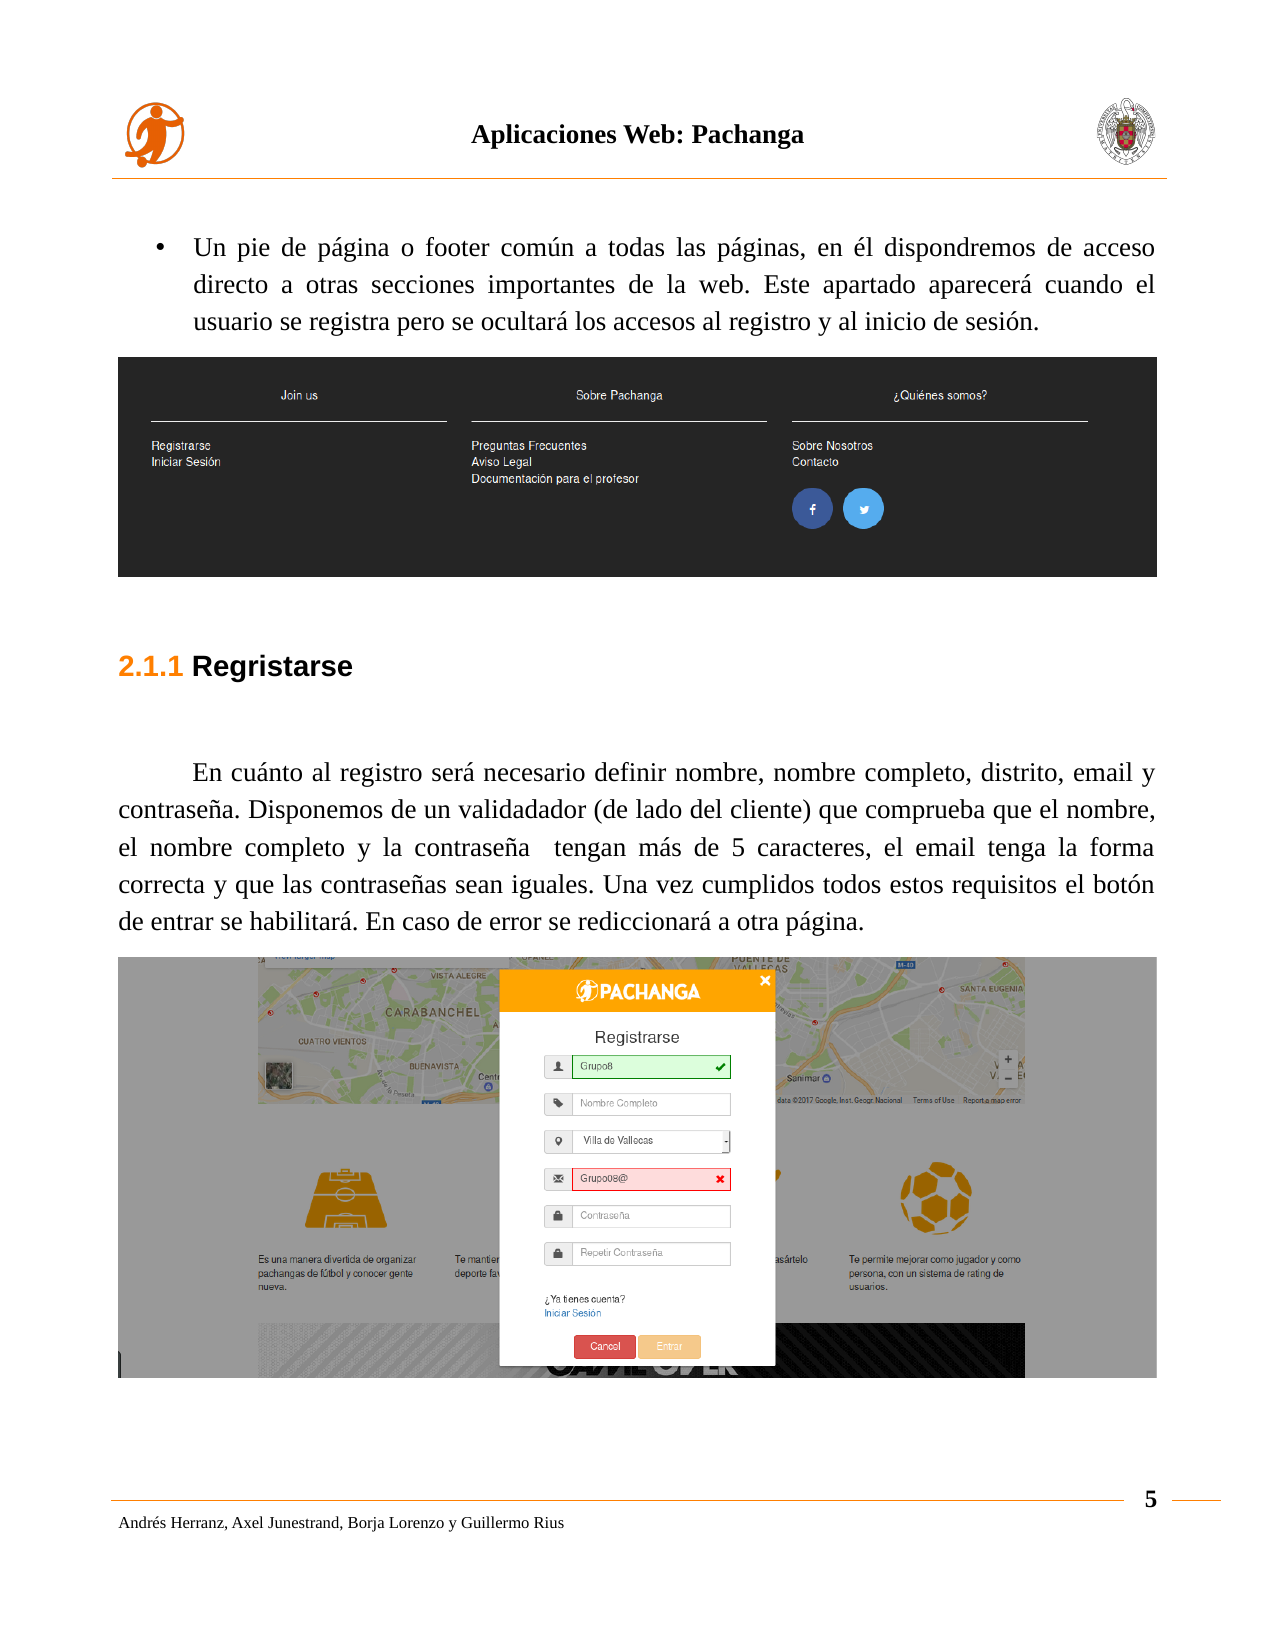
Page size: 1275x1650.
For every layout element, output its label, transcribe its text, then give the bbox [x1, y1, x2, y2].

picture [1095, 96, 1157, 167]
list Un pie de página o footer común a todas las páginas, en él dispondremos de acceso directo a otras secciones importantes de la web. Este apartado aparecerá cuando el usuario se registra pero se ocultará los accesos al registro y al inicio de sesión. [156, 231, 1157, 336]
picture [118, 957, 1157, 1378]
picture [118, 94, 188, 178]
text En cuánto al registro será necesario definir nombre, nombre completo, distrito, email y contraseña. Disponemos de un validadador (de lado del cliente) que comprueba que el nombre, el nombre completo y la contraseña tengan más de 5 caracteres, el email tenga la forma correcta y que las contraseñas sean iguales. Una vez cumplidos todos estos requisitos el botón de entrar se habilitará. En caso de error se rediccionará a otra página. [118, 756, 1157, 936]
picture [118, 357, 1157, 577]
subtitle 2.1.1 Regristarse [118, 649, 1157, 683]
